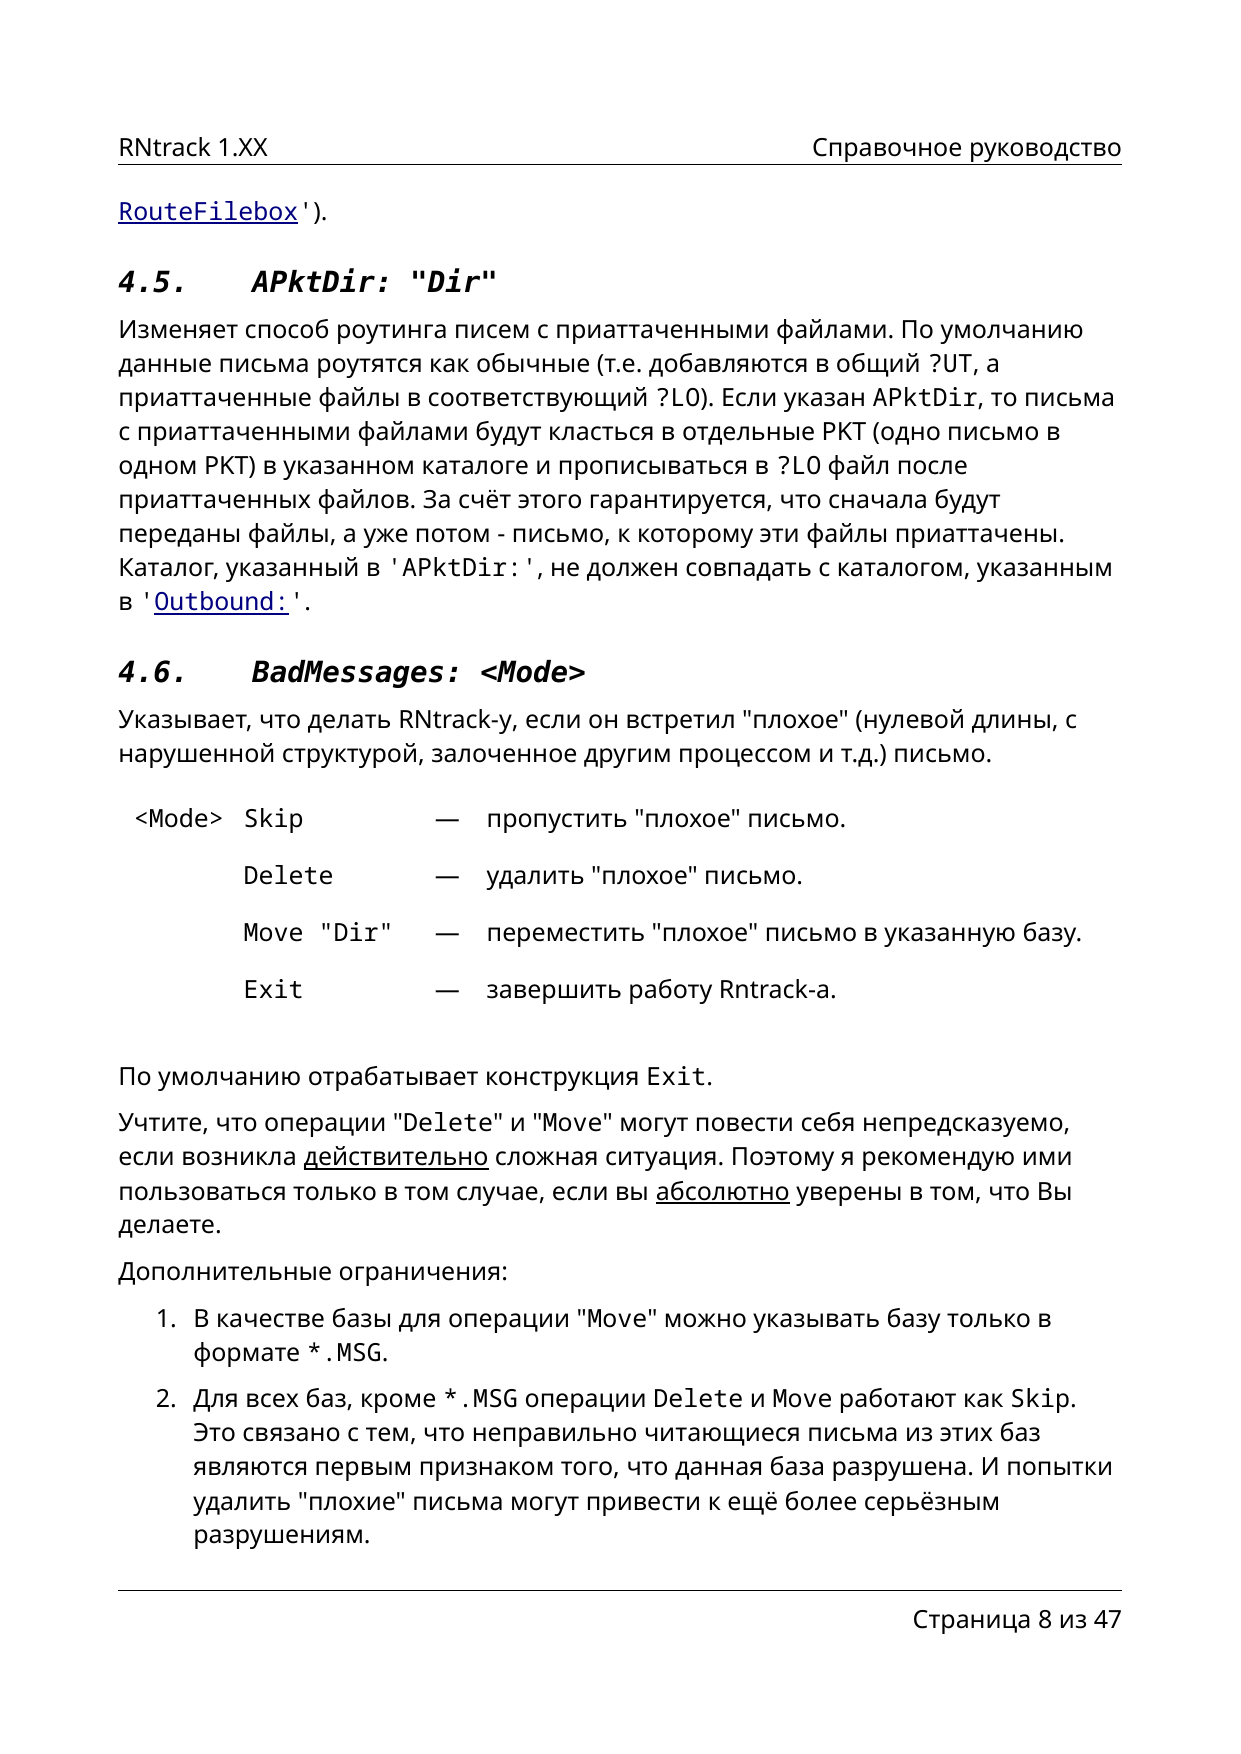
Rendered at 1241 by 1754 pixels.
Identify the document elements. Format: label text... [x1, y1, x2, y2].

table_cell — [414, 897, 481, 954]
table_cell переместить "плохое" письмо в указанную базу. [481, 897, 1122, 954]
table_cell завершить работу Rntrack-а. [481, 955, 1122, 1012]
table_header — [414, 783, 481, 840]
list В качестве базы для операции "Move" можно указывать базу только в формате *.MSG. [156, 1300, 1122, 1368]
text RouteFilebox'). [118, 193, 1122, 228]
table_cell Exit [238, 955, 413, 1012]
table_header Skip [238, 783, 413, 840]
list Для всех баз, кроме *.MSG операции Delete и Move работают как Skip. Это связано с тем, что неправильно читающиеся письма из этих баз являются первым признаком того, что данная база разрушена. И попытки удалить "плохие" письма могут привести к ещё более серьёзным разрушениям. [156, 1381, 1122, 1551]
text Учтите, что операции "Delete" и "Move" могут повести себя непредсказуемо, если возникла действительно сложная ситуация. Поэтому я рекомендую ими пользоваться только в том случае, если вы абсолютно уверены в том, что Вы делаете. [118, 1105, 1122, 1241]
table_cell [120, 955, 237, 1012]
text Изменяет способ роутинга писем с приаттаченными файлами. По умолчанию данные письма роутятся как обычные (т.е. добавляются в общий ?UT, а приаттаченные файлы в соответствующий ?LO). Если указан APktDir, то письма с приаттаченными файлами будут класться в отдельные PKT (одно письмо в одном PKT) в указанном каталоге и прописываться в ?LO файл после приаттаченных файлов. За счёт этого гарантируется, что сначала будут переданы файлы, а уже потом - письмо, к которому эти файлы приаттачены. Каталог, указанный в 'APktDir:', не должен совпадать с каталогом, указанным в 'Outbound:'. [118, 312, 1122, 618]
table_cell — [414, 955, 481, 1012]
text Указывает, что делать RNtrack-у, если он встретил "плохое" (нулевой длины, с нарушенной структурой, залоченное другим процессом и т.д.) письмо. [118, 702, 1122, 770]
table_cell [120, 840, 237, 897]
text По умолчанию отрабатывает конструкция Exit. [118, 1058, 1122, 1092]
subtitle APktDir: "Dir" [118, 265, 1122, 299]
table_header пропустить "плохое" письмо. [481, 783, 1122, 840]
subtitle BadMessages: <Mode> [118, 656, 1122, 689]
table_cell — [414, 840, 481, 897]
table_cell [120, 897, 237, 954]
table_header <Mode> [120, 783, 237, 840]
table_cell удалить "плохое" письмо. [481, 840, 1122, 897]
table_cell Move "Dir" [238, 897, 413, 954]
text Дополнительные ограничения: [118, 1254, 1122, 1288]
table_cell Delete [238, 840, 413, 897]
